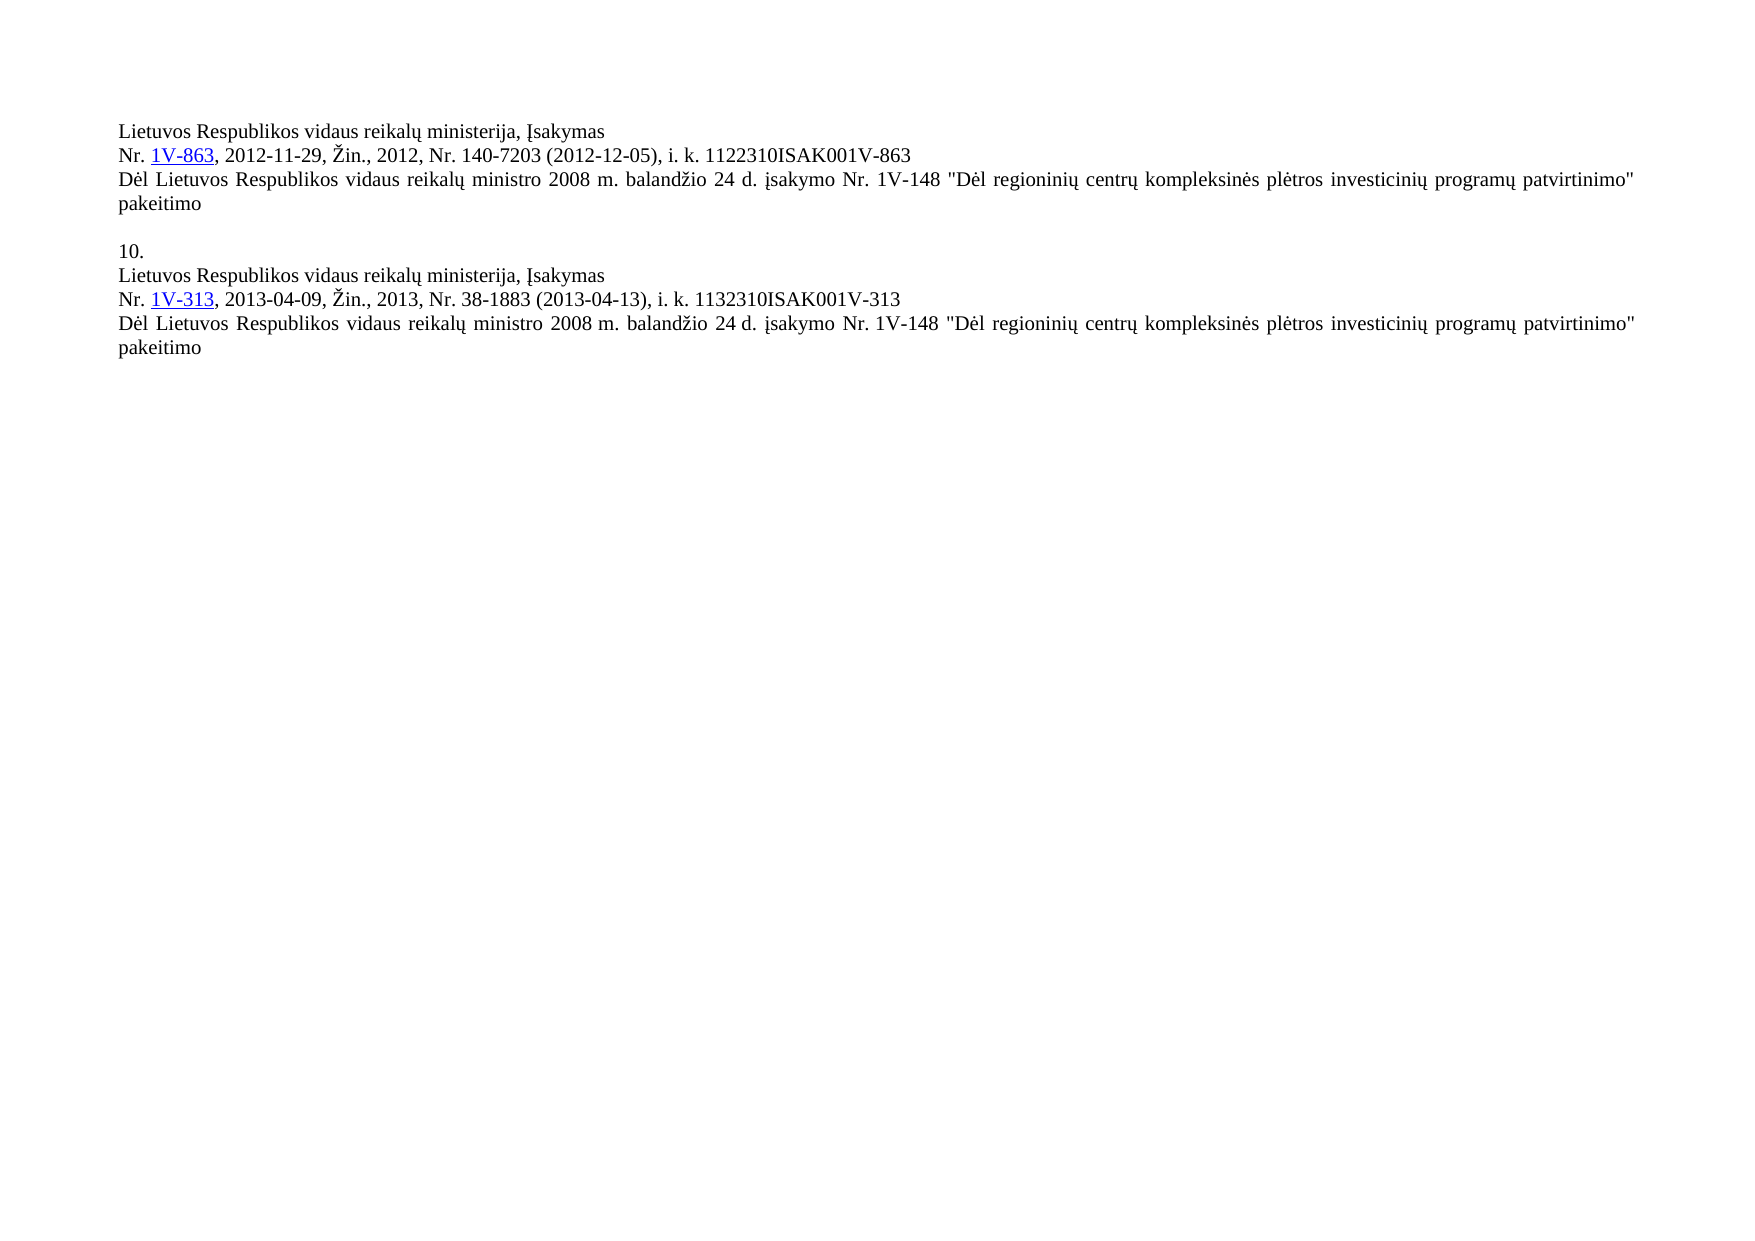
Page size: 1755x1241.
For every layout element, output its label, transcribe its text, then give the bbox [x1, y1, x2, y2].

text Nr. 1V-313, 2013-04-09, Žin., 2013, Nr. 38-1883 (2013-04-13), i. k. 1132310ISAK001V-313 [118, 287, 1636, 311]
text Nr. 1V-863, 2012-11-29, Žin., 2012, Nr. 140-7203 (2012-12-05), i. k. 1122310ISAK001V-863 [118, 143, 1636, 167]
text Lietuvos Respublikos vidaus reikalų ministerija, Įsakymas [118, 119, 1636, 143]
text 10. [118, 239, 1636, 263]
text Dėl Lietuvos Respublikos vidaus reikalų ministro 2008 m. balandžio 24 d. įsakymo Nr. 1V-148 "Dėl regioninių centrų kompleksinės plėtros investicinių programų patvirtinimo" pakeitimo [118, 311, 1636, 359]
text Dėl Lietuvos Respublikos vidaus reikalų ministro 2008 m. balandžio 24 d. įsakymo Nr. 1V-148 "Dėl regioninių centrų kompleksinės plėtros investicinių programų patvirtinimo" pakeitimo [118, 167, 1636, 215]
text Lietuvos Respublikos vidaus reikalų ministerija, Įsakymas [118, 263, 1636, 287]
